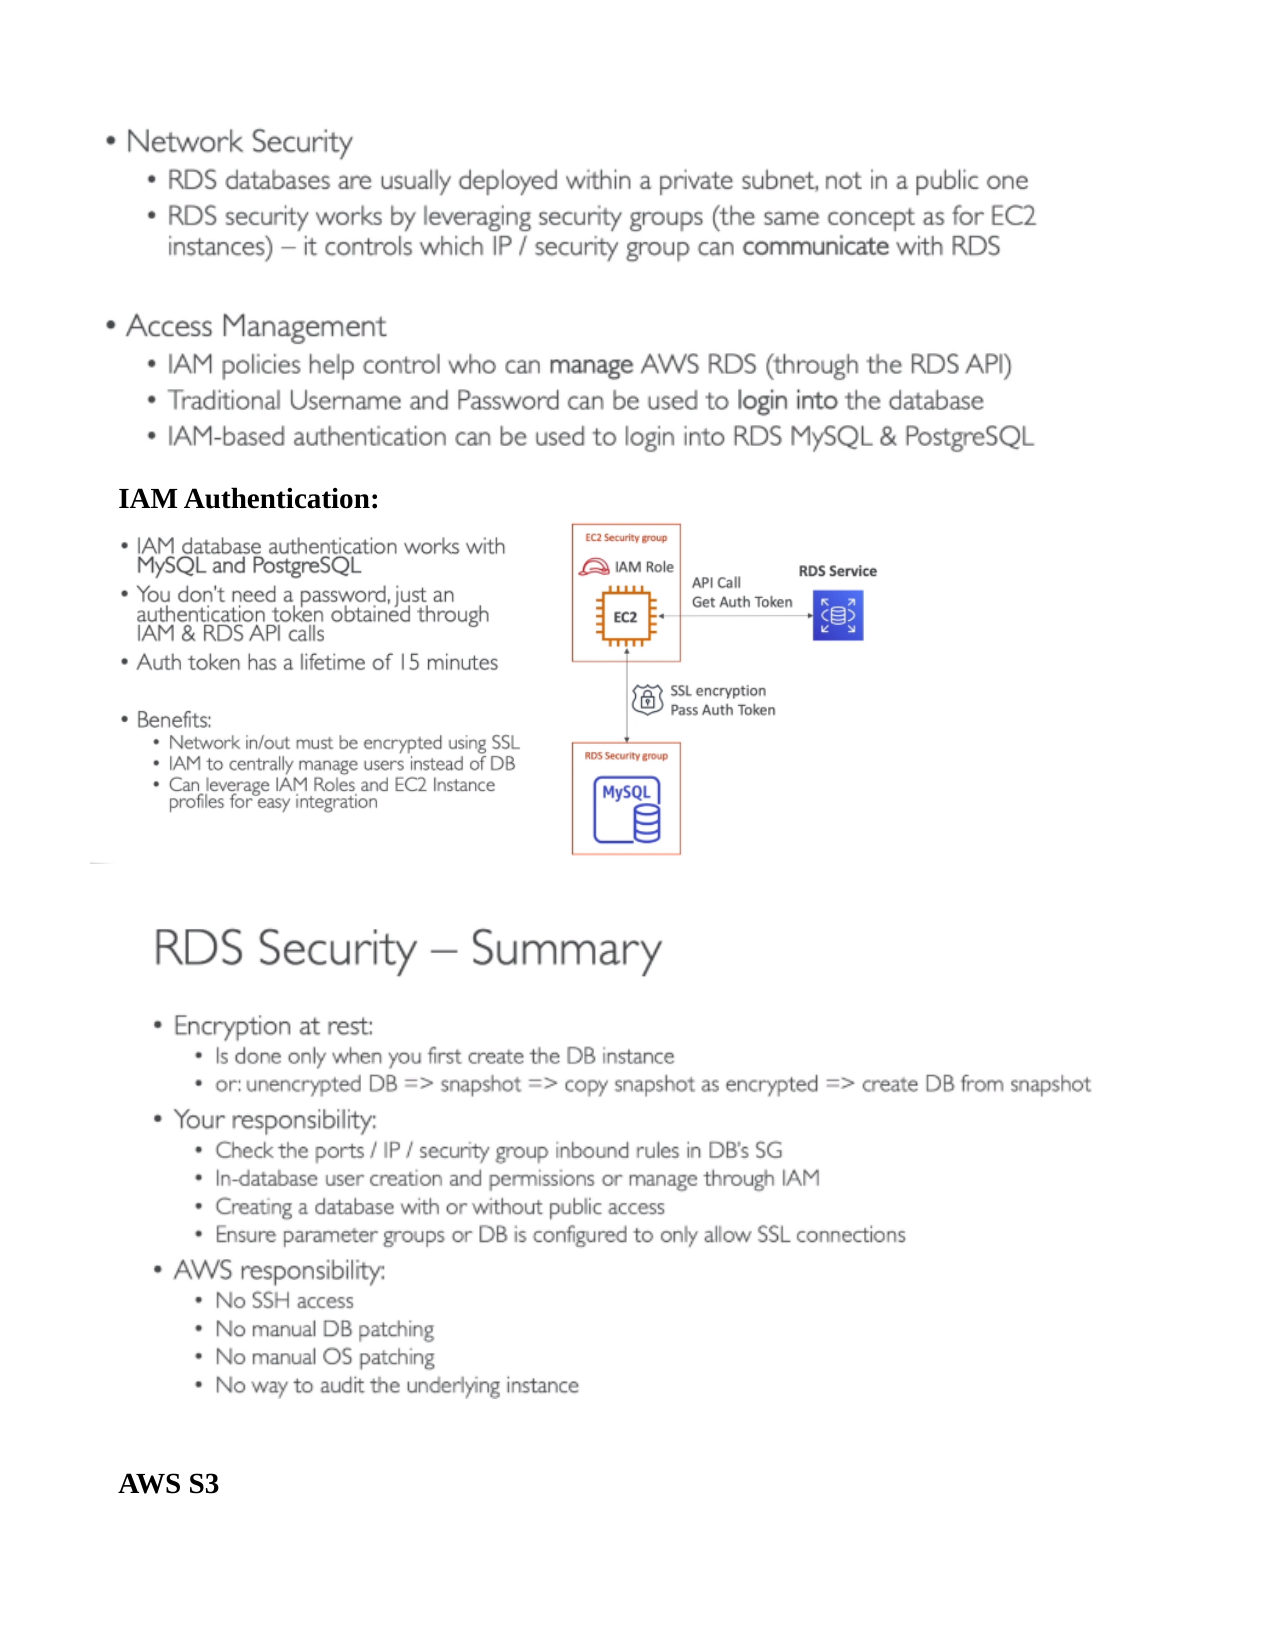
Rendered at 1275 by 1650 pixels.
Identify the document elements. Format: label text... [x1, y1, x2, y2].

text IAM Authentication: [118, 482, 1157, 515]
picture [128, 917, 1096, 1399]
text AWS S3 [118, 1466, 1157, 1499]
picture [90, 518, 882, 864]
picture [74, 125, 1045, 482]
